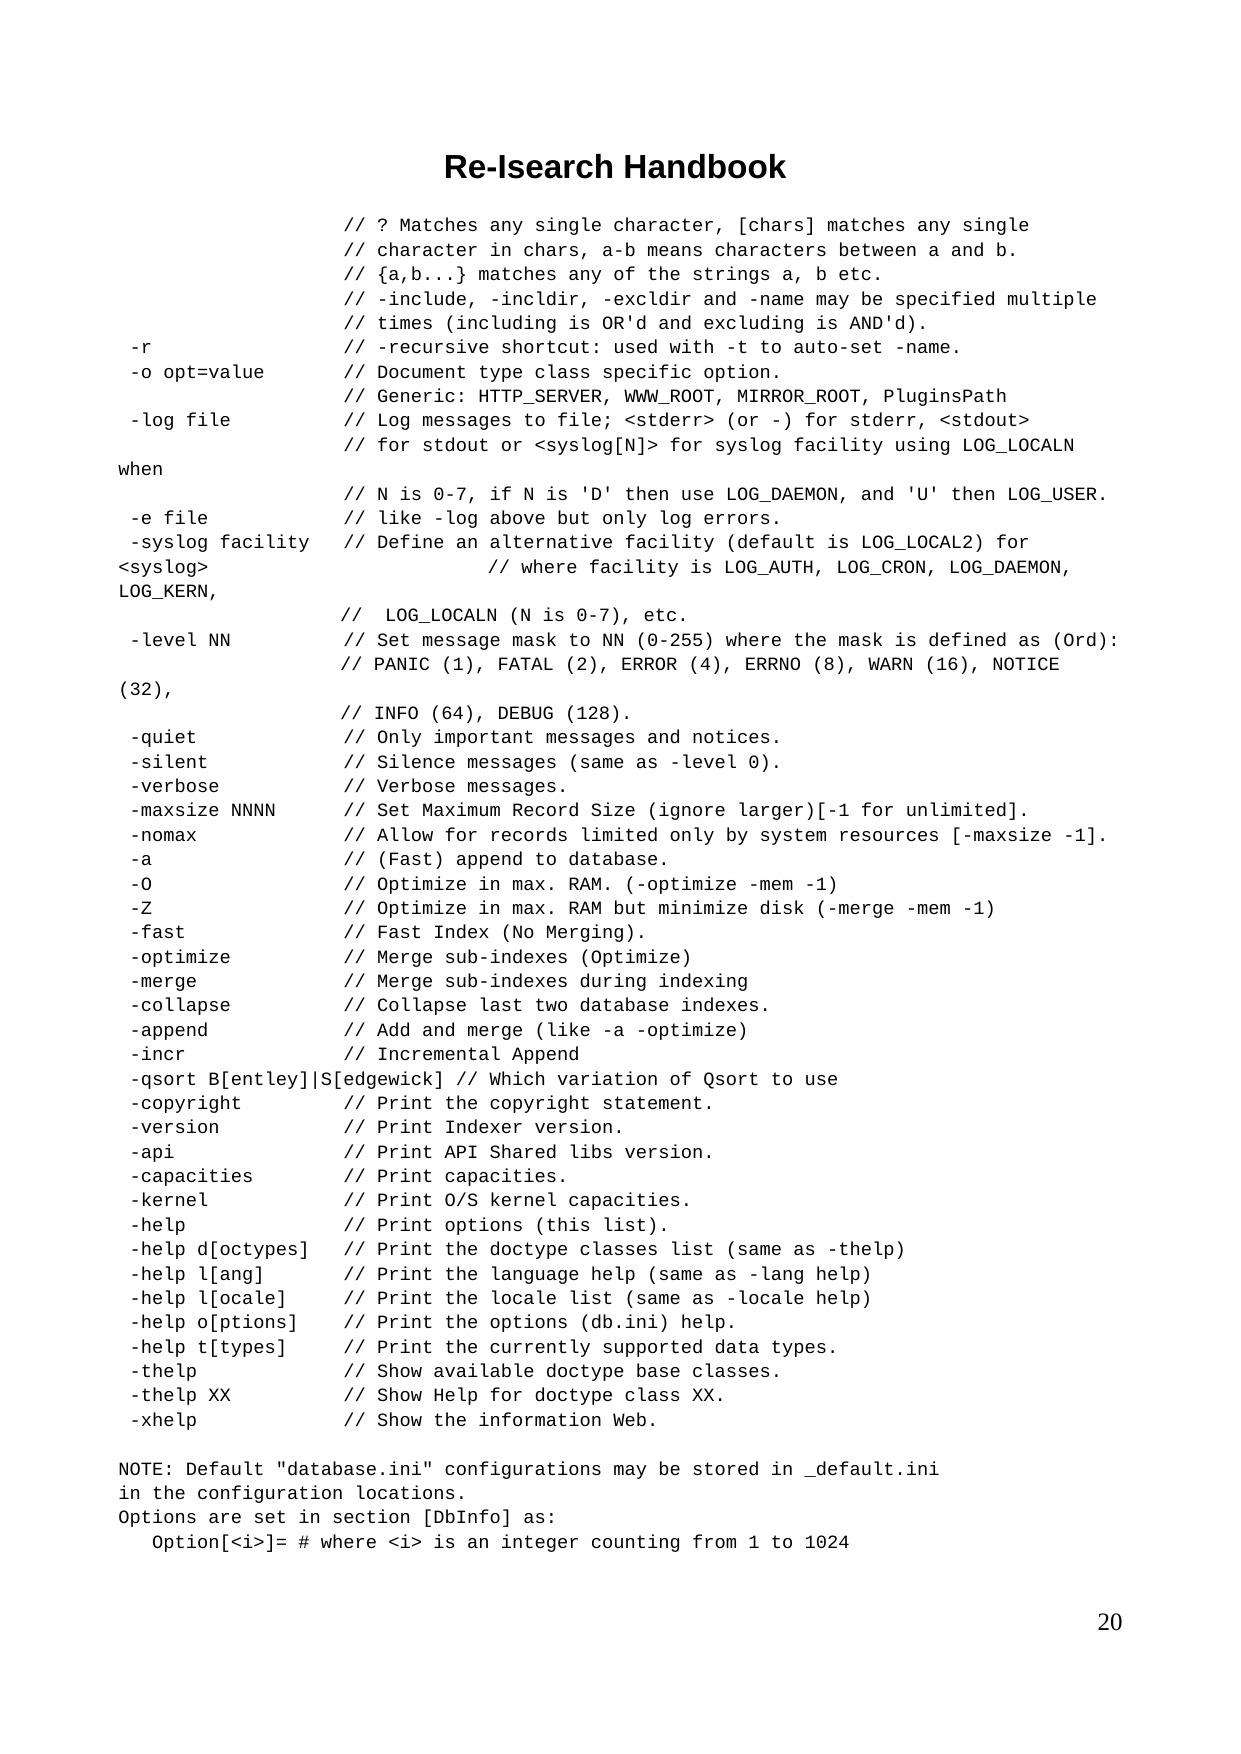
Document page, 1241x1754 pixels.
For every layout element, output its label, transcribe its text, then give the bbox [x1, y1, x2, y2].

text -silent // Silence messages (same as -level 0). [118, 752, 1122, 774]
text -help l[ocale] // Print the locale list (same as -locale help) [118, 1289, 1122, 1310]
text -level NN // Set message mask to NN (0-255) where the mask is defined as (Ord): [118, 631, 1122, 652]
text -help // Print options (this list). [118, 1216, 1122, 1237]
text -qsort B[entley]|S[edgewick] // Which variation of Qsort to use [118, 1069, 1122, 1091]
text // times (including is OR'd and excluding is AND'd). [118, 314, 1122, 335]
text -maxsize NNNN // Set Maximum Record Size (ignore larger)[-1 for unlimited]. [118, 801, 1122, 822]
text -Z // Optimize in max. RAM but minimize disk (-merge -mem -1) [118, 899, 1122, 920]
text -kernel // Print O/S kernel capacities. [118, 1191, 1122, 1212]
text -a // (Fast) append to database. [118, 850, 1122, 871]
text -verbose // Verbose messages. [118, 777, 1122, 798]
text -r // -recursive shortcut: used with -t to auto-set -name. [118, 338, 1122, 359]
text -help t[types] // Print the currently supported data types. [118, 1337, 1122, 1359]
text -o opt=value // Document type class specific option. [118, 362, 1122, 384]
text -help l[ang] // Print the language help (same as -lang help) [118, 1264, 1122, 1286]
text Option[<i>]= # where <i> is an integer counting from 1 to 1024 [118, 1532, 1122, 1554]
text -copyright // Print the copyright statement. [118, 1094, 1122, 1115]
text -nomax // Allow for records limited only by system resources [-maxsize -1]. [118, 826, 1122, 847]
text // LOG_LOCALN (N is 0-7), etc. [118, 606, 1122, 627]
text -xhelp // Show the information Web. [118, 1411, 1122, 1432]
text Options are set in section [DbInfo] as: [118, 1508, 1122, 1529]
text -e file // like -log above but only log errors. [118, 509, 1122, 530]
text // ? Matches any single character, [chars] matches any single [118, 216, 1122, 237]
text -optimize // Merge sub-indexes (Optimize) [118, 947, 1122, 969]
text -quiet // Only important messages and notices. [118, 728, 1122, 749]
text // N is 0-7, if N is 'D' then use LOG_DAEMON, and 'U' then LOG_USER. [118, 484, 1122, 506]
text // Generic: HTTP_SERVER, WWW_ROOT, MIRROR_ROOT, PluginsPath [118, 387, 1122, 408]
text -collapse // Collapse last two database indexes. [118, 996, 1122, 1017]
text -api // Print API Shared libs version. [118, 1142, 1122, 1164]
text -incr // Incremental Append [118, 1045, 1122, 1066]
text -syslog facility // Define an alternative facility (default is LOG_LOCAL2) for <syslog> // where facility is LOG_AUTH, LOG_CRON, LOG_DAEMON, LOG_KERN, [118, 533, 1122, 603]
text // for stdout or <syslog[N]> for syslog facility using LOG_LOCALN when [118, 436, 1122, 481]
text // {a,b...} matches any of the strings a, b etc. [118, 265, 1122, 286]
text -O // Optimize in max. RAM. (-optimize -mem -1) [118, 874, 1122, 896]
text NOTE: Default "database.ini" configurations may be stored in _default.ini [118, 1459, 1122, 1481]
text -help d[octypes] // Print the doctype classes list (same as -thelp) [118, 1240, 1122, 1261]
text -append // Add and merge (like -a -optimize) [118, 1021, 1122, 1042]
text -help o[ptions] // Print the options (db.ini) help. [118, 1313, 1122, 1334]
text // INFO (64), DEBUG (128). [118, 704, 1122, 725]
text // PANIC (1), FATAL (2), ERROR (4), ERRNO (8), WARN (16), NOTICE (32), [118, 655, 1122, 701]
text -merge // Merge sub-indexes during indexing [118, 972, 1122, 993]
text -version // Print Indexer version. [118, 1118, 1122, 1139]
text -thelp XX // Show Help for doctype class XX. [118, 1386, 1122, 1407]
text -capacities // Print capacities. [118, 1167, 1122, 1188]
text in the configuration locations. [118, 1484, 1122, 1505]
text // character in chars, a-b means characters between a and b. [118, 241, 1122, 262]
text -thelp // Show available doctype base classes. [118, 1362, 1122, 1383]
text -log file // Log messages to file; <stderr> (or -) for stderr, <stdout> [118, 411, 1122, 432]
text -fast // Fast Index (No Merging). [118, 923, 1122, 944]
text // -include, -incldir, -excldir and -name may be specified multiple [118, 289, 1122, 311]
